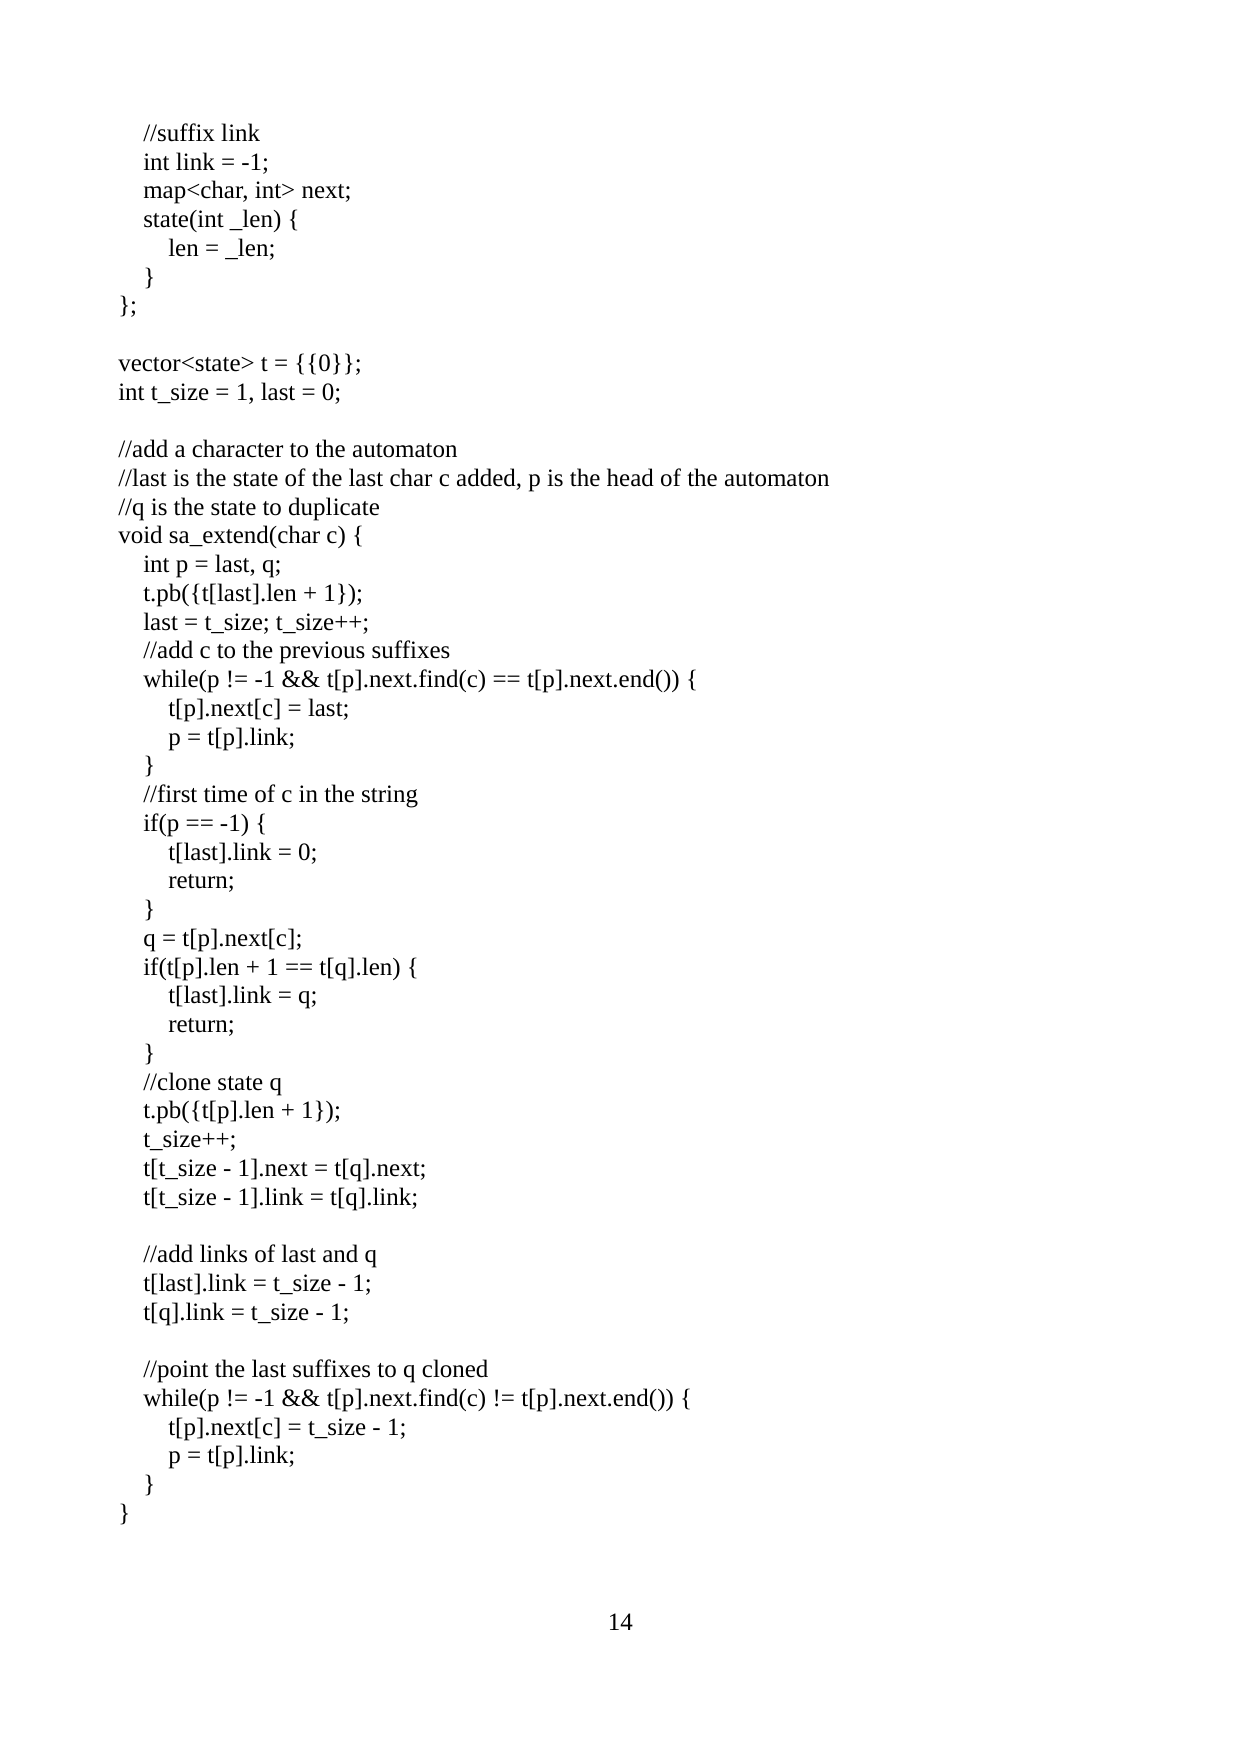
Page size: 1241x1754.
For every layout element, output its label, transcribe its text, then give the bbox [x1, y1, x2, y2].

text } [118, 751, 1122, 779]
text if(t[p].len + 1 == t[q].len) { [118, 952, 1122, 981]
text } [118, 1498, 1122, 1527]
text //add links of last and q [118, 1239, 1122, 1268]
text t.pb({t[last].len + 1}); [118, 578, 1122, 607]
text //first time of c in the string [118, 779, 1122, 808]
text } [118, 1038, 1122, 1067]
text t[last].link = t_size - 1; [118, 1268, 1122, 1297]
text state(int _len) { [118, 204, 1122, 233]
text //q is the state to duplicate [118, 492, 1122, 521]
text t.pb({t[p].len + 1}); [118, 1096, 1122, 1124]
text p = t[p].link; [118, 1441, 1122, 1469]
text //add c to the previous suffixes [118, 636, 1122, 664]
text //point the last suffixes to q cloned [118, 1354, 1122, 1383]
text t[q].link = t_size - 1; [118, 1297, 1122, 1326]
text if(p == -1) { [118, 808, 1122, 837]
text return; [118, 1009, 1122, 1038]
text t[last].link = 0; [118, 837, 1122, 866]
text last = t_size; t_size++; [118, 607, 1122, 636]
text } [118, 1469, 1122, 1498]
text len = _len; [118, 233, 1122, 262]
text t_size++; [118, 1124, 1122, 1153]
text //add a character to the automaton [118, 434, 1122, 463]
text int t_size = 1, last = 0; [118, 377, 1122, 406]
text //suffix link [118, 118, 1122, 147]
text } [118, 894, 1122, 923]
text while(p != -1 && t[p].next.find(c) != t[p].next.end()) { [118, 1383, 1122, 1412]
text void sa_extend(char c) { [118, 521, 1122, 549]
text map<char, int> next; [118, 176, 1122, 204]
text p = t[p].link; [118, 722, 1122, 751]
text while(p != -1 && t[p].next.find(c) == t[p].next.end()) { [118, 664, 1122, 693]
text //last is the state of the last char c added, p is the head of the automaton [118, 463, 1122, 492]
text t[t_size - 1].next = t[q].next; [118, 1153, 1122, 1182]
text t[last].link = q; [118, 981, 1122, 1009]
text int link = -1; [118, 147, 1122, 176]
text return; [118, 866, 1122, 894]
text } [118, 262, 1122, 291]
text t[p].next[c] = last; [118, 693, 1122, 722]
text t[p].next[c] = t_size - 1; [118, 1412, 1122, 1441]
text }; [118, 291, 1122, 319]
text int p = last, q; [118, 549, 1122, 578]
text //clone state q [118, 1067, 1122, 1096]
text t[t_size - 1].link = t[q].link; [118, 1182, 1122, 1211]
text q = t[p].next[c]; [118, 923, 1122, 952]
text vector<state> t = {{0}}; [118, 348, 1122, 377]
